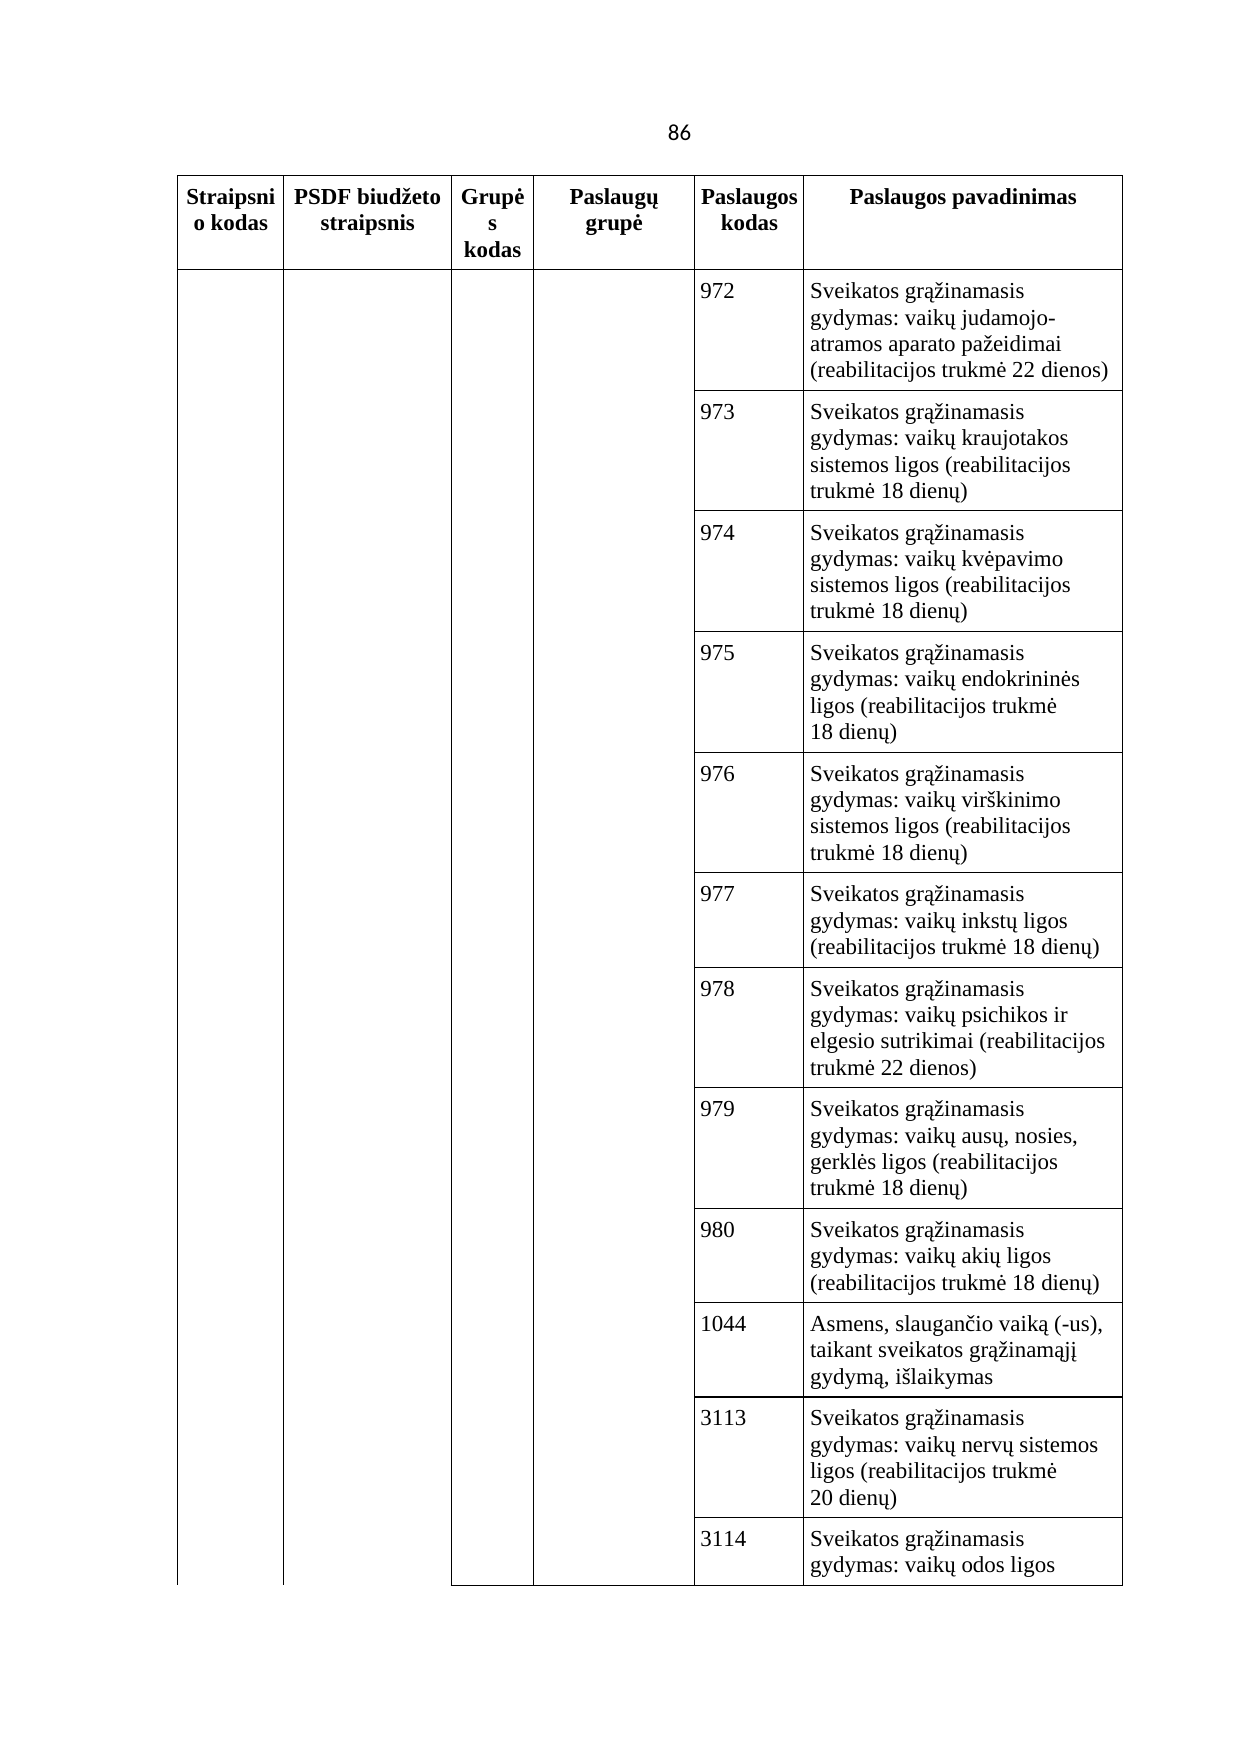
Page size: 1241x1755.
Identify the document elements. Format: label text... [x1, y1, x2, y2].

table_cell 3114 [695, 1518, 803, 1585]
table_cell 977 [695, 873, 803, 967]
table_header Paslaugos pavadinimas [804, 176, 1122, 269]
table_cell Sveikatos grąžinamasis gydymas: vaikų ausų, nosies, gerklės ligos (reabilitacijos trukmė 18 dienų) [804, 1088, 1122, 1208]
table_cell [452, 752, 533, 872]
table_cell [178, 967, 283, 1087]
table_header Paslaugos kodas [695, 176, 803, 269]
table_cell 972 [695, 270, 803, 390]
table_cell [284, 1517, 451, 1585]
table_cell [284, 752, 451, 872]
table_cell [452, 872, 533, 967]
table_cell [452, 270, 533, 390]
table_cell Asmens, slaugančio vaiką (-us), taikant sveikatos grąžinamąjį gydymą, išlaikymas [804, 1303, 1122, 1396]
table_cell Sveikatos grąžinamasis gydymas: vaikų virškinimo sistemos ligos (reabilitacijos trukmė 18 dienų) [804, 753, 1122, 872]
table_cell [178, 510, 283, 631]
table_cell Sveikatos grąžinamasis gydymas: vaikų kvėpavimo sistemos ligos (reabilitacijos trukmė 18 dienų) [804, 511, 1122, 631]
table_cell Sveikatos grąžinamasis gydymas: vaikų kraujotakos sistemos ligos (reabilitacijos trukmė 18 dienų) [804, 391, 1122, 510]
table_cell [178, 1208, 283, 1302]
table_cell [284, 1087, 451, 1208]
table_cell [534, 390, 694, 510]
table_cell Sveikatos grąžinamasis gydymas: vaikų nervų sistemos ligos (reabilitacijos trukmė 20 dienų) [804, 1398, 1122, 1517]
table_cell [534, 1208, 694, 1302]
table_cell [178, 872, 283, 967]
table_cell [534, 510, 694, 631]
table_cell [178, 1302, 283, 1396]
table_cell [178, 270, 283, 390]
table_cell [534, 1302, 694, 1585]
table_cell Sveikatos grąžinamasis gydymas: vaikų odos ligos [804, 1518, 1122, 1585]
table_header PSDF biudžeto straipsnis [284, 176, 451, 269]
table_cell 1044 [695, 1303, 803, 1396]
table_cell [178, 752, 283, 872]
table_cell [284, 270, 451, 390]
table_cell Sveikatos grąžinamasis gydymas: vaikų judamojo-atramos aparato pažeidimai (reabilitacijos trukmė 22 dienos) [804, 270, 1122, 390]
table_cell [534, 1087, 694, 1208]
table_cell Sveikatos grąžinamasis gydymas: vaikų inkstų ligos (reabilitacijos trukmė 18 dienų) [804, 873, 1122, 967]
table_header Paslaugų grupė [534, 176, 694, 269]
table_cell Sveikatos grąžinamasis gydymas: vaikų psichikos ir elgesio sutrikimai (reabilitacijos trukmė 22 dienos) [804, 968, 1122, 1087]
table_cell [534, 631, 694, 752]
table_cell [452, 510, 533, 631]
table_cell [284, 390, 451, 510]
table_cell [284, 967, 451, 1087]
table_cell [284, 1302, 451, 1396]
table_cell 979 [695, 1088, 803, 1208]
table_header Straipsnio kodas [178, 176, 283, 269]
table_cell [284, 631, 451, 752]
table_cell 3113 [695, 1398, 803, 1517]
table_cell [452, 631, 533, 752]
table_cell [452, 1302, 533, 1585]
table_cell [284, 1208, 451, 1302]
table_cell [452, 1087, 533, 1208]
table_cell [284, 1396, 451, 1517]
table_cell [284, 872, 451, 967]
table_cell Sveikatos grąžinamasis gydymas: vaikų endokrininės ligos (reabilitacijos trukmė 18 dienų) [804, 632, 1122, 752]
table_cell [284, 510, 451, 631]
table_cell [534, 270, 694, 390]
table_header Grupės kodas [452, 176, 533, 269]
table_cell [178, 631, 283, 752]
table_cell Sveikatos grąžinamasis gydymas: vaikų akių ligos (reabilitacijos trukmė 18 dienų) [804, 1209, 1122, 1302]
table_cell 976 [695, 753, 803, 872]
table_cell [178, 1396, 283, 1517]
table_cell [452, 967, 533, 1087]
table_cell [534, 752, 694, 872]
table_cell [178, 1517, 283, 1585]
table_cell 980 [695, 1209, 803, 1302]
table_cell [178, 390, 283, 510]
table_cell 975 [695, 632, 803, 752]
table_cell [452, 1208, 533, 1302]
table_cell 973 [695, 391, 803, 510]
table_cell 974 [695, 511, 803, 631]
table_cell [534, 967, 694, 1087]
table_cell [178, 1087, 283, 1208]
table_cell [534, 872, 694, 967]
table_cell 978 [695, 968, 803, 1087]
table_cell [452, 390, 533, 510]
